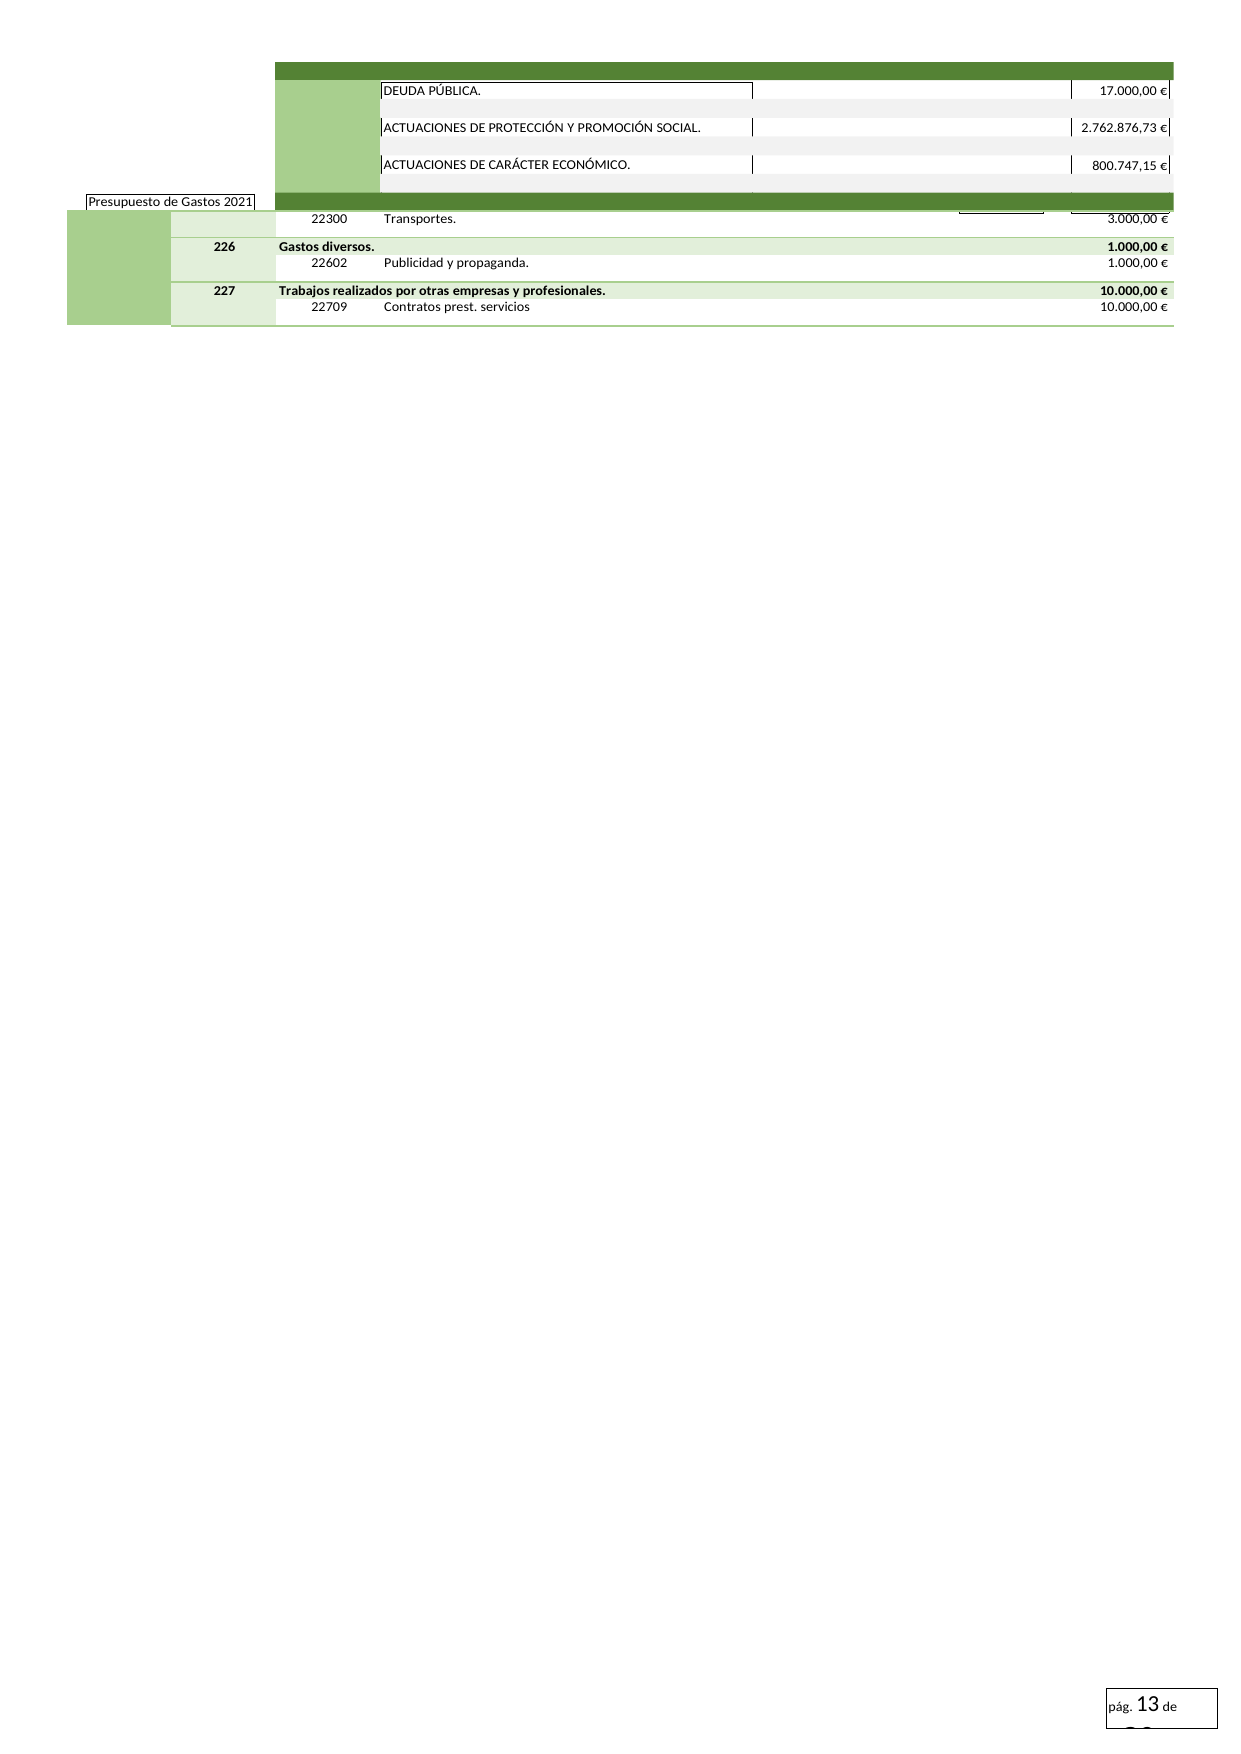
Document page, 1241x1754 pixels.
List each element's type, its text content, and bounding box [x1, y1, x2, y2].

table_cell 10.000,00 € [854, 299, 1174, 325]
table_cell 227 [171, 283, 276, 299]
table_cell [171, 299, 276, 325]
table_cell 10.000,00 € [854, 283, 1174, 299]
table_cell [171, 212, 276, 237]
table_cell 226 [171, 238, 276, 255]
table_cell 1.000,00 € [854, 255, 1174, 281]
table_cell 22300 Transportes. [276, 212, 854, 237]
table_cell Trabajos realizados por otras empresas y profesionales. [276, 283, 854, 299]
table_cell [67, 210, 171, 325]
table_cell 3.000,00 € [854, 212, 1174, 237]
table_cell Gastos diversos. [276, 238, 854, 255]
table_cell 22709 Contratos prest. servicios [276, 299, 854, 325]
table_cell 1.000,00 € [854, 238, 1174, 255]
table_cell [171, 255, 276, 281]
table_cell 22602 Publicidad y propaganda. [276, 255, 854, 281]
